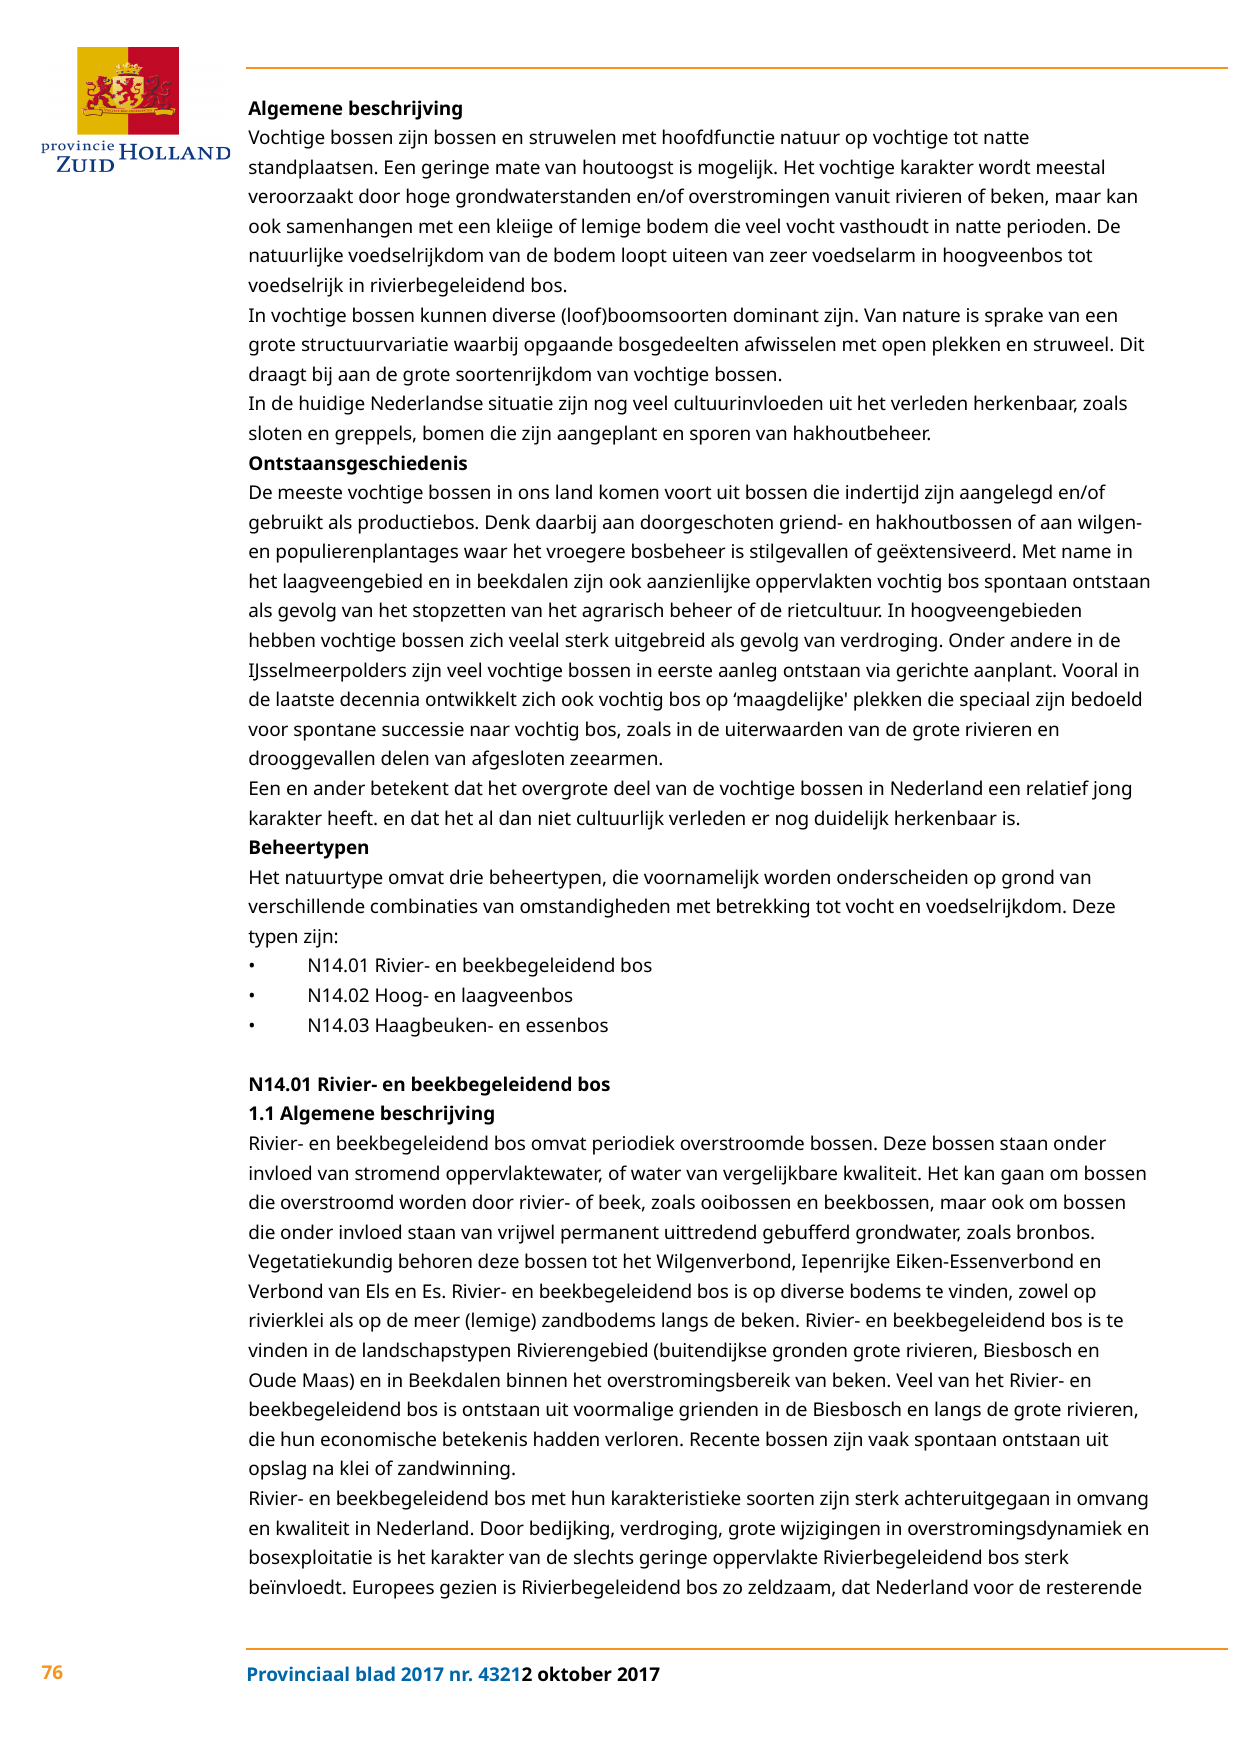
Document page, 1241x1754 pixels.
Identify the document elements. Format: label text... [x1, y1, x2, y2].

text In de huidige Nederlandse situatie zijn nog veel cultuurinvloeden uit het verleden herkenbaar, zoals sloten en greppels, bomen die zijn aangeplant en sporen van hakhoutbeheer. [248, 391, 1152, 446]
list N14.01 Rivier- en beekbegeleidend bos [248, 953, 1152, 978]
list N14.03 Haagbeuken- en essenbos [248, 1012, 1152, 1038]
text Vochtige bossen zijn bossen en struwelen met hoofdfunctie natuur op vochtige tot natte standplaatsen. Een geringe mate van houtoogst is mogelijk. Het vochtige karakter wordt meestal veroorzaakt door hoge grondwaterstanden en/of overstromingen vanuit rivieren of beken, maar kan ook samenhangen met een kleiige of lemige bodem die veel vocht vasthoudt in natte perioden. De natuurlijke voedselrijkdom van de bodem loopt uiteen van zeer voedselarm in hoogveenbos tot voedselrijk in rivierbegeleidend bos. [248, 124, 1152, 298]
text Het natuurtype omvat drie beheertypen, die voornamelijk worden onderscheiden op grond van verschillende combinaties van omstandigheden met betrekking tot vocht en voedselrijkdom. Deze typen zijn: [248, 864, 1152, 949]
text N14.01 Rivier- en beekbegeleidend bos [248, 1071, 1152, 1097]
text Ontstaansgeschiedenis [248, 450, 1152, 476]
text Rivier- en beekbegeleidend bos omvat periodiek overstroomde bossen. Deze bossen staan onder invloed van stromend oppervlaktewater, of water van vergelijkbare kwaliteit. Het kan gaan om bossen die overstroomd worden door rivier- of beek, zoals ooibossen en beekbossen, maar ook om bossen die onder invloed staan van vrijwel permanent uittredend gebufferd grondwater, zoals bronbos. Vegetatiekundig behoren deze bossen tot het Wilgenverbond, Iepenrijke Eiken-Essenverbond en Verbond van Els en Es. Rivier- en beekbegeleidend bos is op diverse bodems te vinden, zowel op rivierklei als op de meer (lemige) zandbodems langs de beken. Rivier- en beekbegeleidend bos is te vinden in de landschapstypen Rivierengebied (buitendijkse gronden grote rivieren, Biesbosch en Oude Maas) en in Beekdalen binnen het overstromingsbereik van beken. Veel van het Rivier- en beekbegeleidend bos is ontstaan uit voormalige grienden in de Biesbosch en langs de grote rivieren, die hun economische betekenis hadden verloren. Recente bossen zijn vaak spontaan ontstaan uit opslag na klei of zandwinning. [248, 1130, 1152, 1481]
text Beheertypen [248, 834, 1152, 860]
text In vochtige bossen kunnen diverse (loof)boomsoorten dominant zijn. Van nature is sprake van een grote structuurvariatie waarbij opgaande bosgedeelten afwisselen met open plekken en struweel. Dit draagt bij aan de grote soortenrijkdom van vochtige bossen. [248, 302, 1152, 387]
text Rivier- en beekbegeleidend bos met hun karakteristieke soorten zijn sterk achteruitgegaan in omvang en kwaliteit in Nederland. Door bedijking, verdroging, grote wijzigingen in overstromingsdynamiek en bosexploitatie is het karakter van de slechts geringe oppervlakte Rivierbegeleidend bos sterk beïnvloedt. Europees gezien is Rivierbegeleidend bos zo zeldzaam, dat Nederland voor de resterende [248, 1485, 1152, 1600]
text Een en ander betekent dat het overgrote deel van de vochtige bossen in Nederland een relatief jong karakter heeft. en dat het al dan niet cultuurlijk verleden er nog duidelijk herkenbaar is. [248, 775, 1152, 831]
text 1.1 Algemene beschrijving [248, 1101, 1152, 1126]
list N14.02 Hoog- en laagveenbos [248, 982, 1152, 1008]
text Algemene beschrijving [248, 95, 1152, 121]
picture [41, 47, 231, 172]
text De meeste vochtige bossen in ons land komen voort uit bossen die indertijd zijn aangelegd en/of gebruikt als productiebos. Denk daarbij aan doorgeschoten griend- en hakhoutbossen of aan wilgen- en populierenplantages waar het vroegere bosbeheer is stilgevallen of geëxtensiveerd. Met name in het laagveengebied en in beekdalen zijn ook aanzienlijke oppervlakten vochtig bos spontaan ontstaan als gevolg van het stopzetten van het agrarisch beheer of de rietcultuur. In hoogveengebieden hebben vochtige bossen zich veelal sterk uitgebreid als gevolg van verdroging. Onder andere in de IJsselmeerpolders zijn veel vochtige bossen in eerste aanleg ontstaan via gerichte aanplant. Vooral in de laatste decennia ontwikkelt zich ook vochtig bos op ‘maagdelijke' plekken die speciaal zijn bedoeld voor spontane successie naar vochtig bos, zoals in de uiterwaarden van de grote rivieren en drooggevallen delen van afgesloten zeearmen. [248, 479, 1152, 771]
